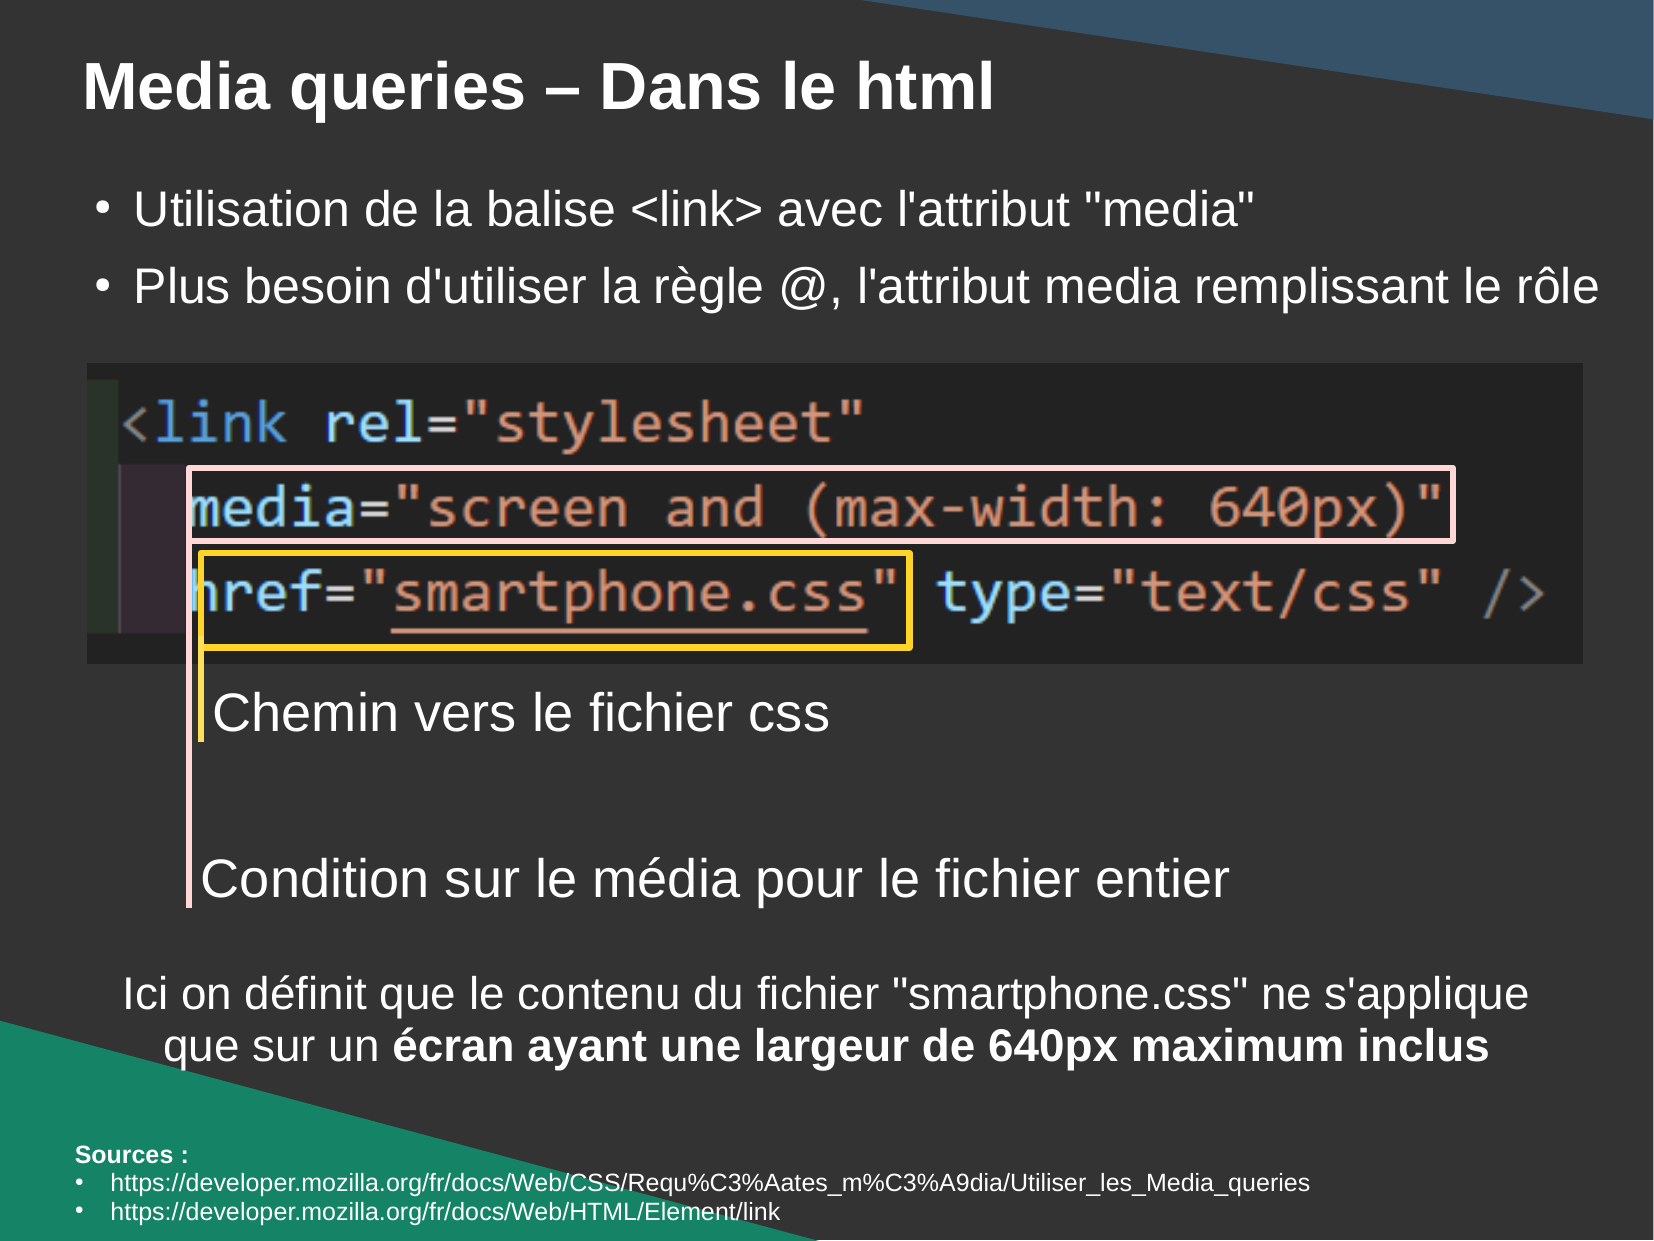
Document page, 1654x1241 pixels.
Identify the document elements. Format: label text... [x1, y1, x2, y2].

title Ici on définit que le contenu du fichier "smartphone.css" ne s'applique que sur un écran ayant une largeur de 640px maximum inclus [85, 968, 1569, 1123]
title Condition sur le média pour le fichier entier [200, 848, 1252, 910]
picture [87, 367, 1583, 664]
title Chemin vers le fichier css [212, 682, 910, 744]
title Media queries – Dans le html [82, 49, 1571, 162]
list Utilisation de la balise <link> avec l'attribut "media" Plus besoin d'utiliser la règle @, l'attribut media remplissant le rôle [80, 180, 1605, 367]
text_box Sources : https://developer.mozilla.org/fr/docs/Web/CSS/Requ%C3%Aates_m%C3%A9dia/Utiliser_les_Media_queries https://developer.mozilla.org/fr/docs/Web/HTML/Element/link [60, 1133, 1546, 1241]
text_box [860, 0, 1654, 120]
picture [192, 471, 1450, 538]
picture [204, 556, 906, 644]
text_box [0, 1020, 418, 1241]
